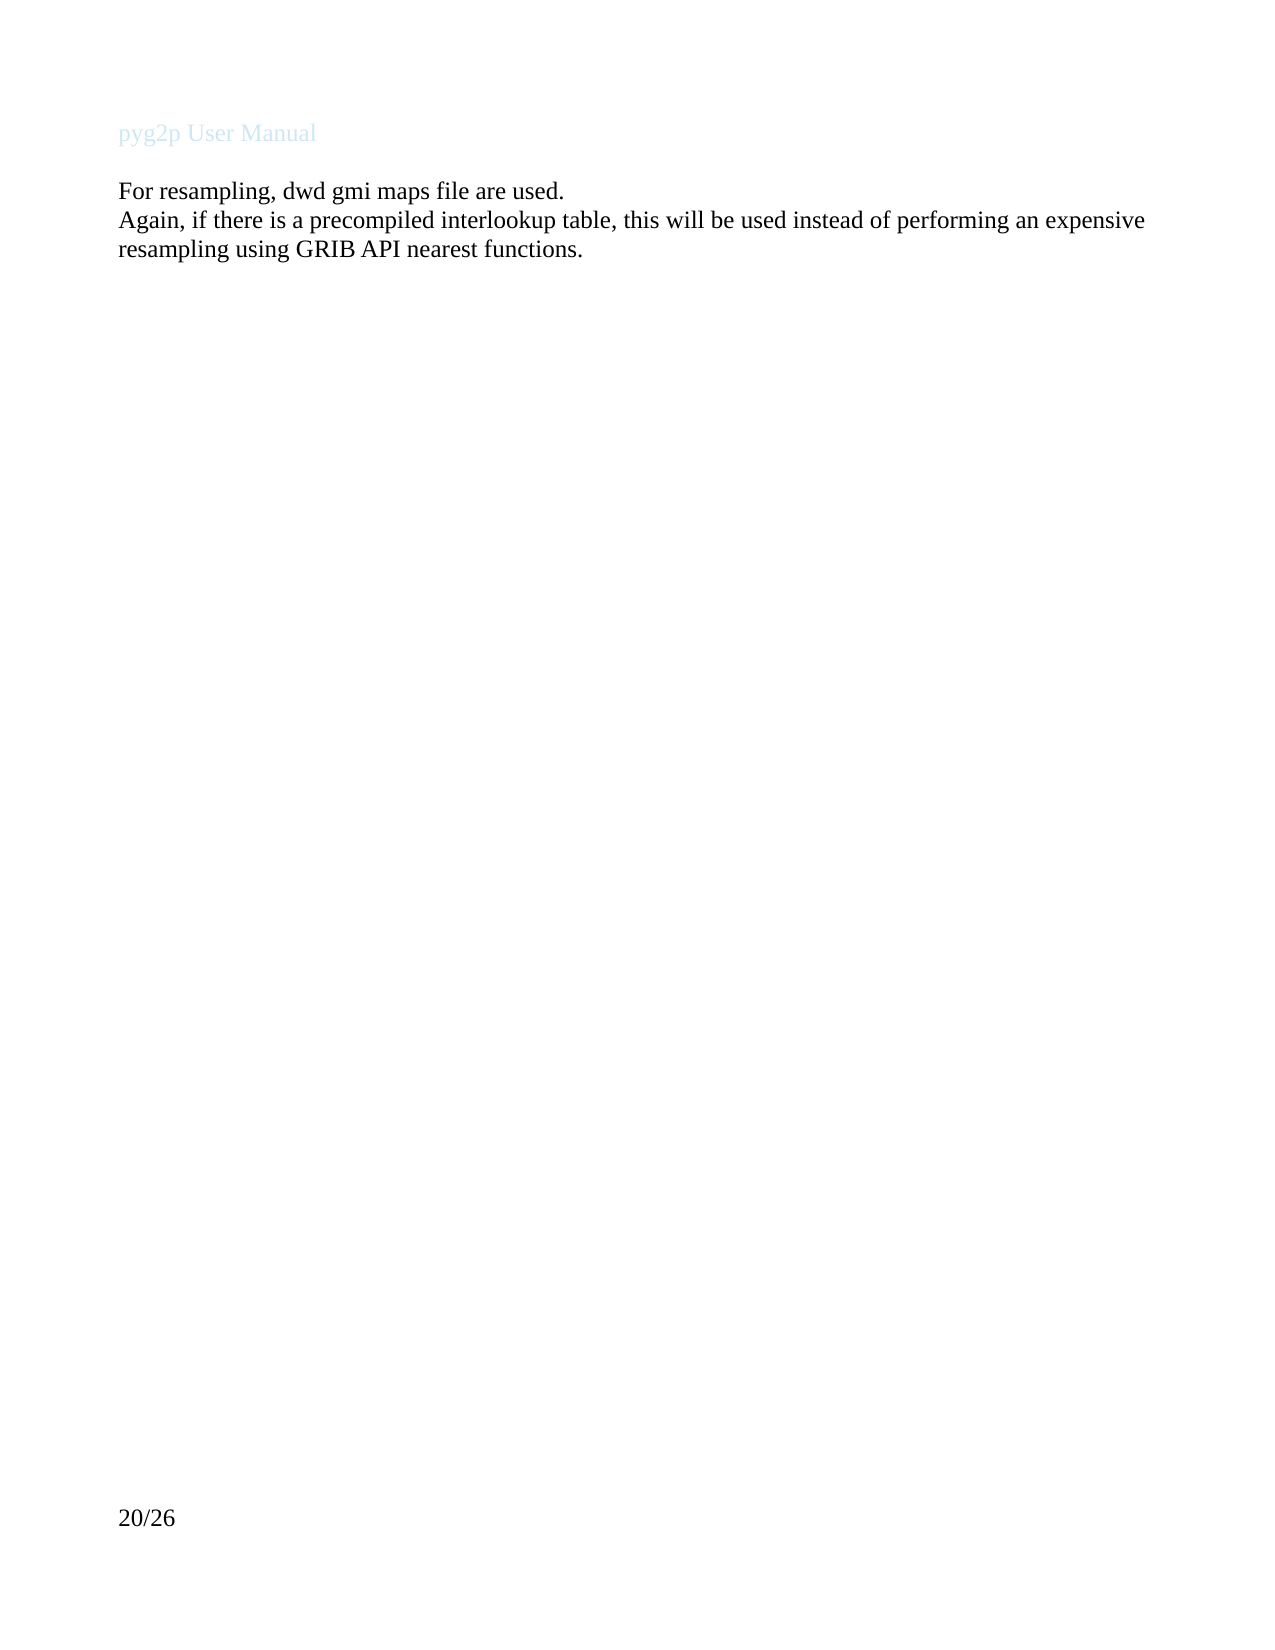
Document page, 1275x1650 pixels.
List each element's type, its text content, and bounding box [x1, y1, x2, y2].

text For resampling, dwd gmi maps file are used. [118, 176, 1157, 205]
text Again, if there is a precompiled interlookup table, this will be used instead of performing an expensive resampling using GRIB API nearest functions. [118, 205, 1157, 263]
